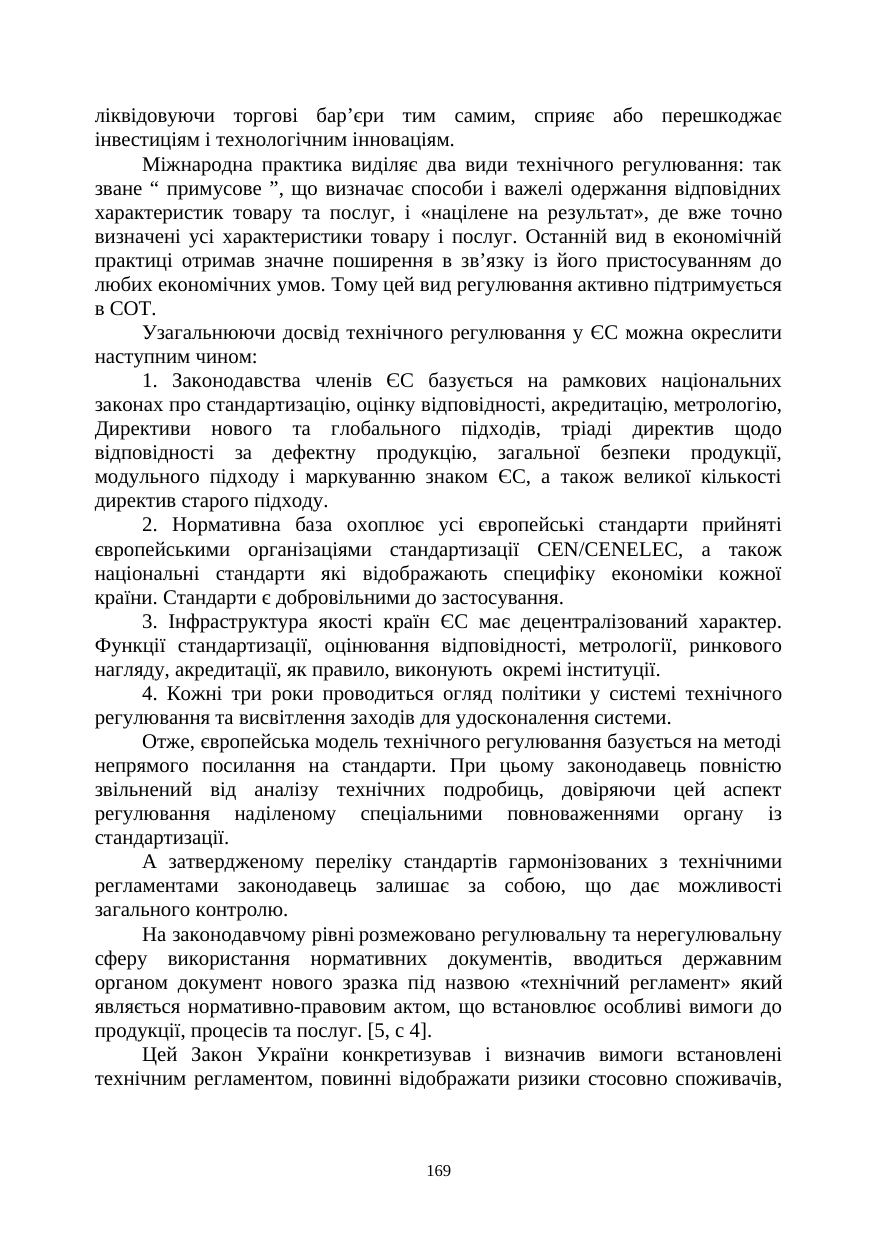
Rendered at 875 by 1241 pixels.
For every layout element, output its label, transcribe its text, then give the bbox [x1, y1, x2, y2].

text Отже, європейська модель технічного регулювання базується на методі непрямого посилання на стандарти. При цьому законодавець повністю звільнений від аналізу технічних подробиць, довіряючи цей аспект регулювання наділеному спеціальними повноваженнями органу із стандартизації. [94, 729, 782, 849]
text Міжнародна практика виділяє два види технічного регулювання: так зване “ примусове ”, що визначає способи і важелі одержання відповідних характеристик товару та послуг, і «націлене на результат», де вже точно визначені усі характеристики товару і послуг. Останній вид в економічній практиці отримав значне поширення в зв’язку із його пристосуванням до любих економічних умов. Тому цей вид регулювання активно підтримується в СОТ. [94, 151, 782, 320]
text 2. Нормативна база охоплює усі європейські стандарти прийняті європейськими організаціями стандартизації CEN/CENELEC, а також національні стандарти які відображають специфіку економіки кожної країни. Стандарти є добровільними до застосування. [94, 512, 782, 609]
text 1. Законодавства членів ЄС базується на рамкових національних законах про стандартизацію, оцінку відповідності, акредитацію, метрологію, Директиви нового та глобального підходів, тріаді директив щодо відповідності за дефектну продукцію, загальної безпеки продукції, модульного підходу і маркуванню знаком ЄС, а також великої кількості директив старого підходу. [94, 368, 782, 512]
text 4. Кожні три роки проводиться огляд політики у системі технічного регулювання та висвітлення заходів для удосконалення системи. [94, 681, 782, 729]
text ліквідовуючи торгові бар’єри тим самим, сприяє або перешкоджає інвестиціям і технологічним інноваціям. [94, 103, 782, 151]
text Узагальнюючи досвід технічного регулювання у ЄС можна окреслити наступним чином: [94, 320, 782, 368]
text На законодавчому рівні розмежовано регулювальну та нерегулювальну сферу використання нормативних документів, вводиться державним органом документ нового зразка під назвою «технічний регламент» який являється нормативно-правовим актом, що встановлює особливі вимоги до продукції, процесів та послуг. [5, с 4]. [94, 921, 782, 1042]
text Цей Закон України конкретизував і визначив вимоги встановлені технічним регламентом, повинні відображати ризики стосовно споживачів, [94, 1042, 782, 1090]
text 3. Інфраструктура якості країн ЄС має децентралізований характер. Функції стандартизації, оцінювання відповідності, метрології, ринкового нагляду, акредитації, як правило, виконують окремі інституції. [94, 609, 782, 681]
text А затвердженому переліку стандартів гармонізованих з технічними регламентами законодавець залишає за собою, що дає можливості загального контролю. [94, 849, 782, 921]
